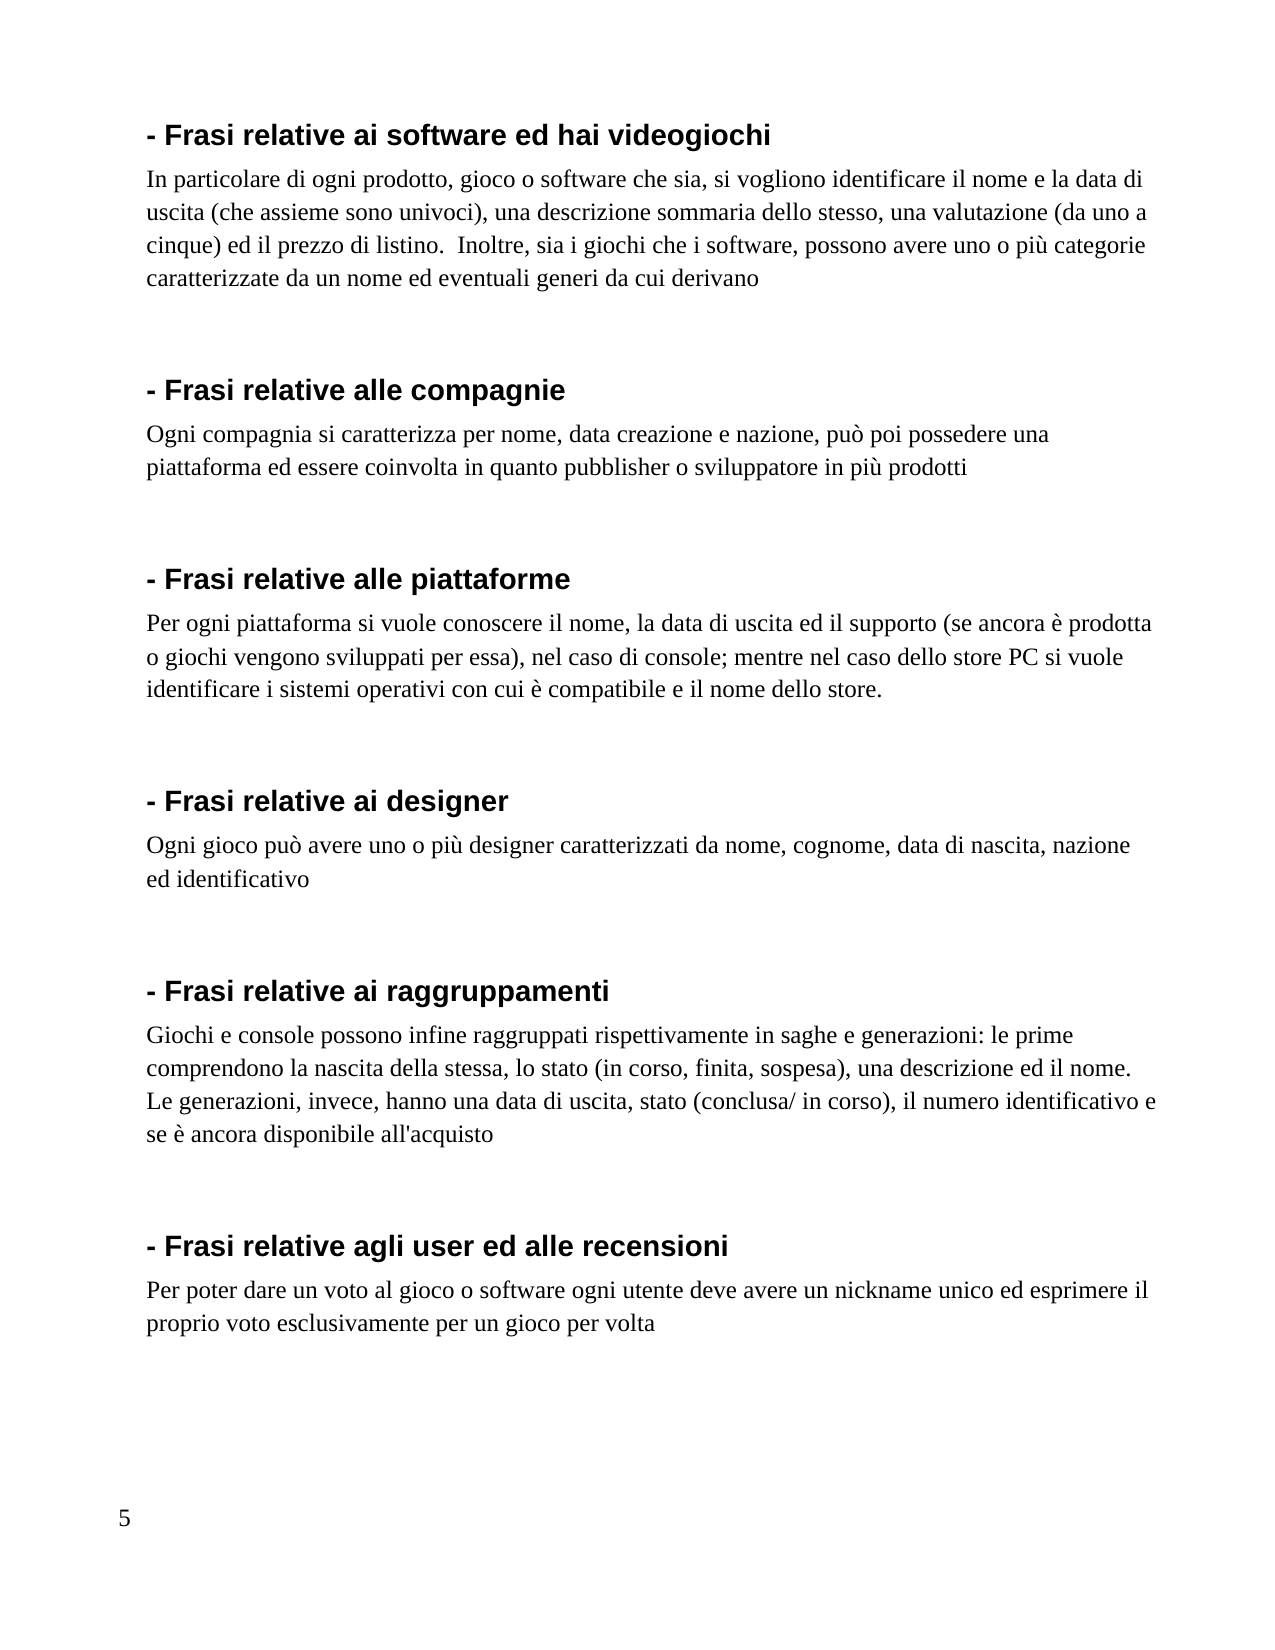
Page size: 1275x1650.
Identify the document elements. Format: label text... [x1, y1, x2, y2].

text In particolare di ogni prodotto, gioco o software che sia, si vogliono identificare il nome e la data di uscita (che assieme sono univoci), una descrizione sommaria dello stesso, una valutazione (da uno a cinque) ed il prezzo di listino. Inoltre, sia i giochi che i software, possono avere uno o più categorie caratterizzate da un nome ed eventuali generi da cui derivano [146, 164, 1157, 292]
subtitle - Frasi relative alle piattaforme [146, 562, 1157, 596]
subtitle Ogni compagnia si caratterizza per nome, data creazione e nazione, può poi possedere una piattaforma ed essere coinvolta in quanto pubblisher o sviluppatore in più prodotti [146, 419, 1157, 481]
subtitle - Frasi relative ai raggruppamenti [146, 973, 1157, 1007]
subtitle - Frasi relative ai software ed hai videogiochi [146, 118, 1157, 152]
subtitle Giochi e console possono infine raggruppati rispettivamente in saghe e generazioni: le prime comprendono la nascita della stessa, lo stato (in corso, finita, sospesa), una descrizione ed il nome. Le generazioni, invece, hanno una data di uscita, stato (conclusa/ in corso), il numero identificativo e se è ancora disponibile all'acquisto [146, 1020, 1157, 1147]
subtitle - Frasi relative agli user ed alle recensioni [146, 1228, 1157, 1262]
subtitle Per poter dare un voto al gioco o software ogni utente deve avere un nickname unico ed esprimere il proprio voto esclusivamente per un gioco per volta [146, 1275, 1157, 1337]
subtitle - Frasi relative alle compagnie [146, 373, 1157, 407]
text Per ogni piattaforma si vuole conoscere il nome, la data di uscita ed il supporto (se ancora è prodotta o giochi vengono sviluppati per essa), nel caso di console; mentre nel caso dello store PC si vuole identificare i sistemi operativi con cui è compatibile e il nome dello store. [146, 608, 1157, 703]
subtitle Ogni gioco può avere uno o più designer caratterizzati da nome, cognome, data di nascita, nazione ed identificativo [146, 831, 1157, 892]
subtitle - Frasi relative ai designer [146, 784, 1157, 818]
